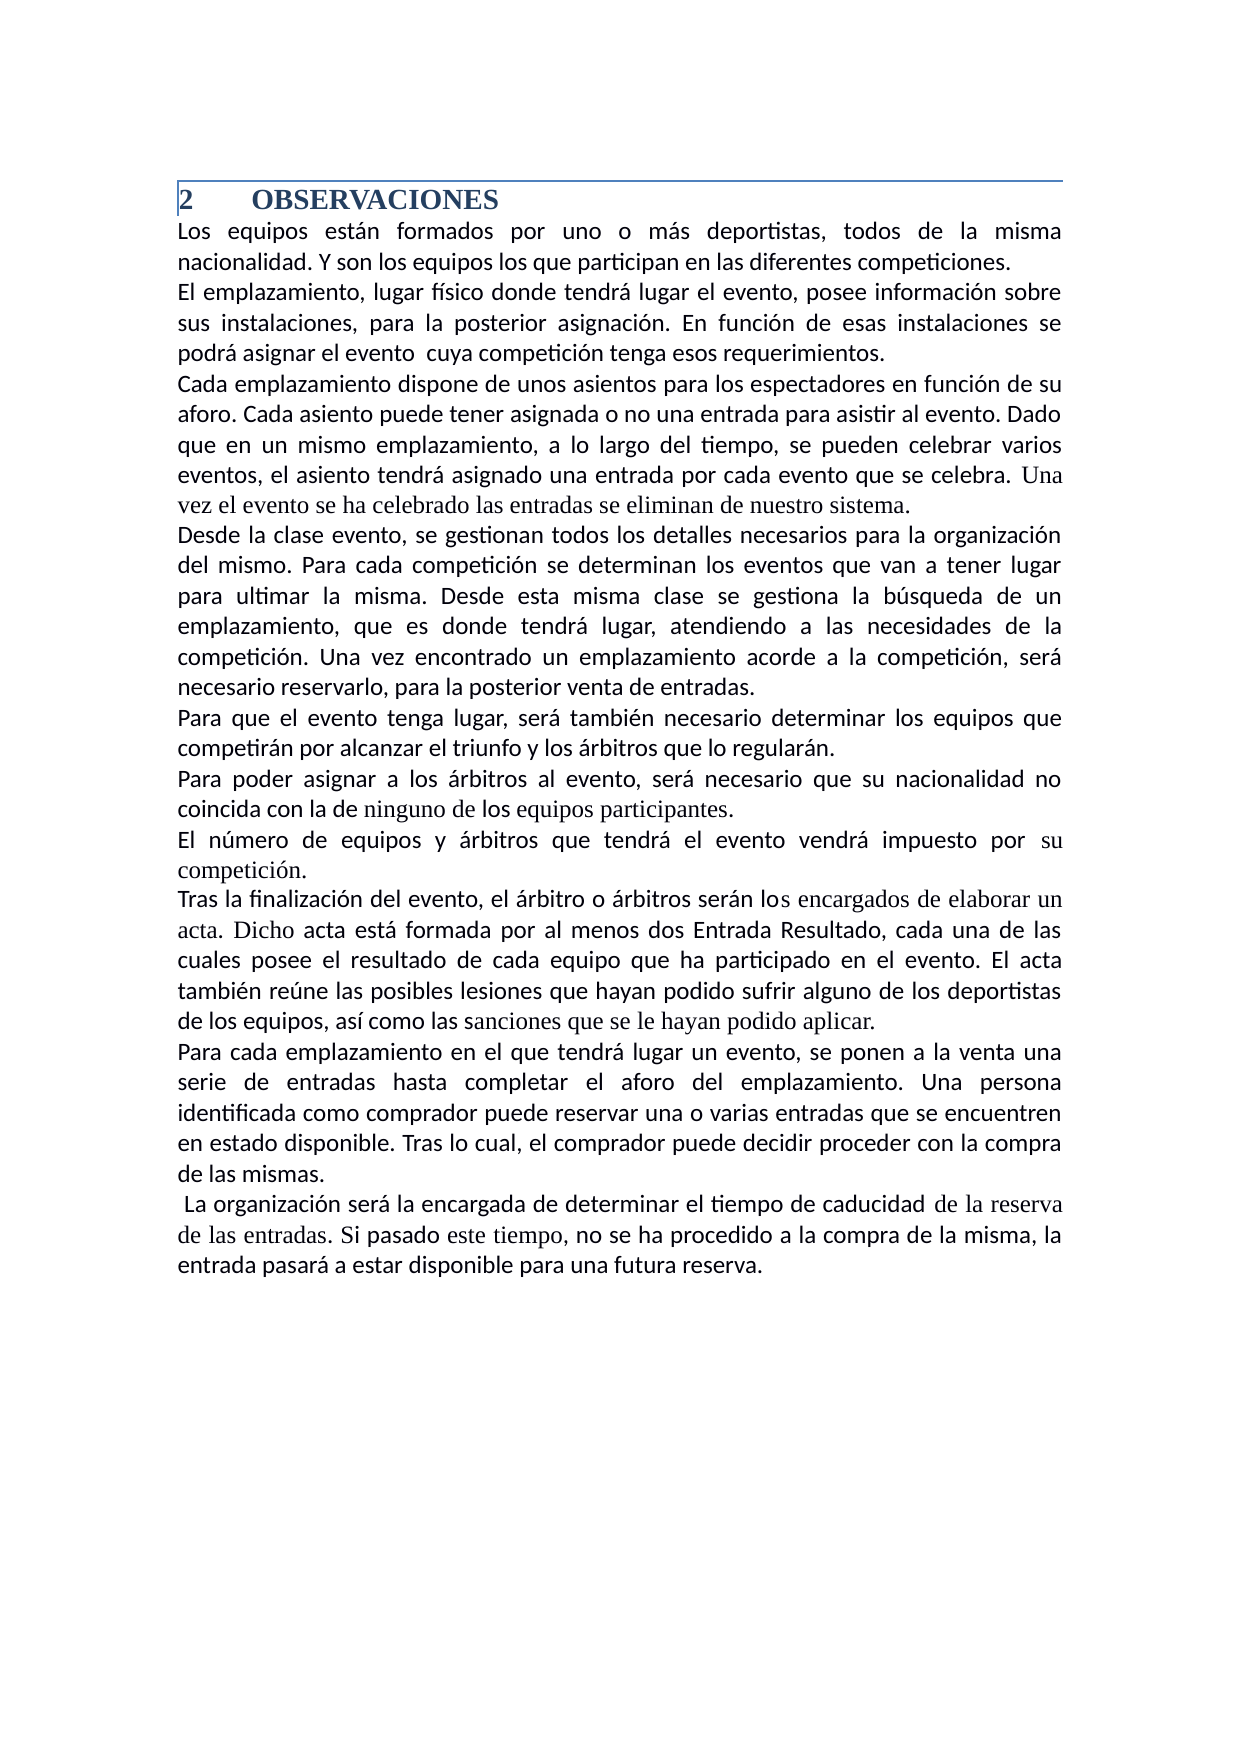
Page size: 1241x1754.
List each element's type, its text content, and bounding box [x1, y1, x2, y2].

text La organización será la encargada de determinar el tiempo de caducidad de la reserva de las entradas. Si pasado este tiempo, no se ha procedido a la compra de la misma, la entrada pasará a estar disponible para una futura reserva. [177, 1189, 1063, 1280]
text El emplazamiento, lugar físico donde tendrá lugar el evento, posee información sobre sus instalaciones, para la posterior asignación. En función de esas instalaciones se podrá asignar el evento cuya competición tenga esos requerimientos. [177, 277, 1063, 368]
text Para poder asignar a los árbitros al evento, será necesario que su nacionalidad no coincida con la de ninguno de los equipos participantes. [177, 763, 1063, 824]
subtitle Observaciones [179, 182, 1063, 216]
text Los equipos están formados por uno o más deportistas, todos de la misma nacionalidad. Y son los equipos los que participan en las diferentes competiciones. [177, 216, 1063, 277]
text Para cada emplazamiento en el que tendrá lugar un evento, se ponen a la venta una serie de entradas hasta completar el aforo del emplazamiento. Una persona identificada como comprador puede reservar una o varias entradas que se encuentren en estado disponible. Tras lo cual, el comprador puede decidir proceder con la compra de las mismas. [177, 1036, 1063, 1189]
text Tras la finalización del evento, el árbitro o árbitros serán los encargados de elaborar un acta. Dicho acta está formada por al menos dos Entrada Resultado, cada una de las cuales posee el resultado de cada equipo que ha participado en el evento. El acta también reúne las posibles lesiones que hayan podido sufrir alguno de los deportistas de los equipos, así como las sanciones que se le hayan podido aplicar. [177, 883, 1063, 1036]
text El número de equipos y árbitros que tendrá el evento vendrá impuesto por su competición. [177, 824, 1063, 883]
text Desde la clase evento, se gestionan todos los detalles necesarios para la organización del mismo. Para cada competición se determinan los eventos que van a tener lugar para ultimar la misma. Desde esta misma clase se gestiona la búsqueda de un emplazamiento, que es donde tendrá lugar, atendiendo a las necesidades de la competición. Una vez encontrado un emplazamiento acorde a la competición, será necesario reservarlo, para la posterior venta de entradas. [177, 519, 1063, 702]
text Cada emplazamiento dispone de unos asientos para los espectadores en función de su aforo. Cada asiento puede tener asignada o no una entrada para asistir al evento. Dado que en un mismo emplazamiento, a lo largo del tiempo, se pueden celebrar varios eventos, el asiento tendrá asignado una entrada por cada evento que se celebra. Una vez el evento se ha celebrado las entradas se eliminan de nuestro sistema. [177, 368, 1063, 519]
text Para que el evento tenga lugar, será también necesario determinar los equipos que competirán por alcanzar el triunfo y los árbitros que lo regularán. [177, 702, 1063, 763]
